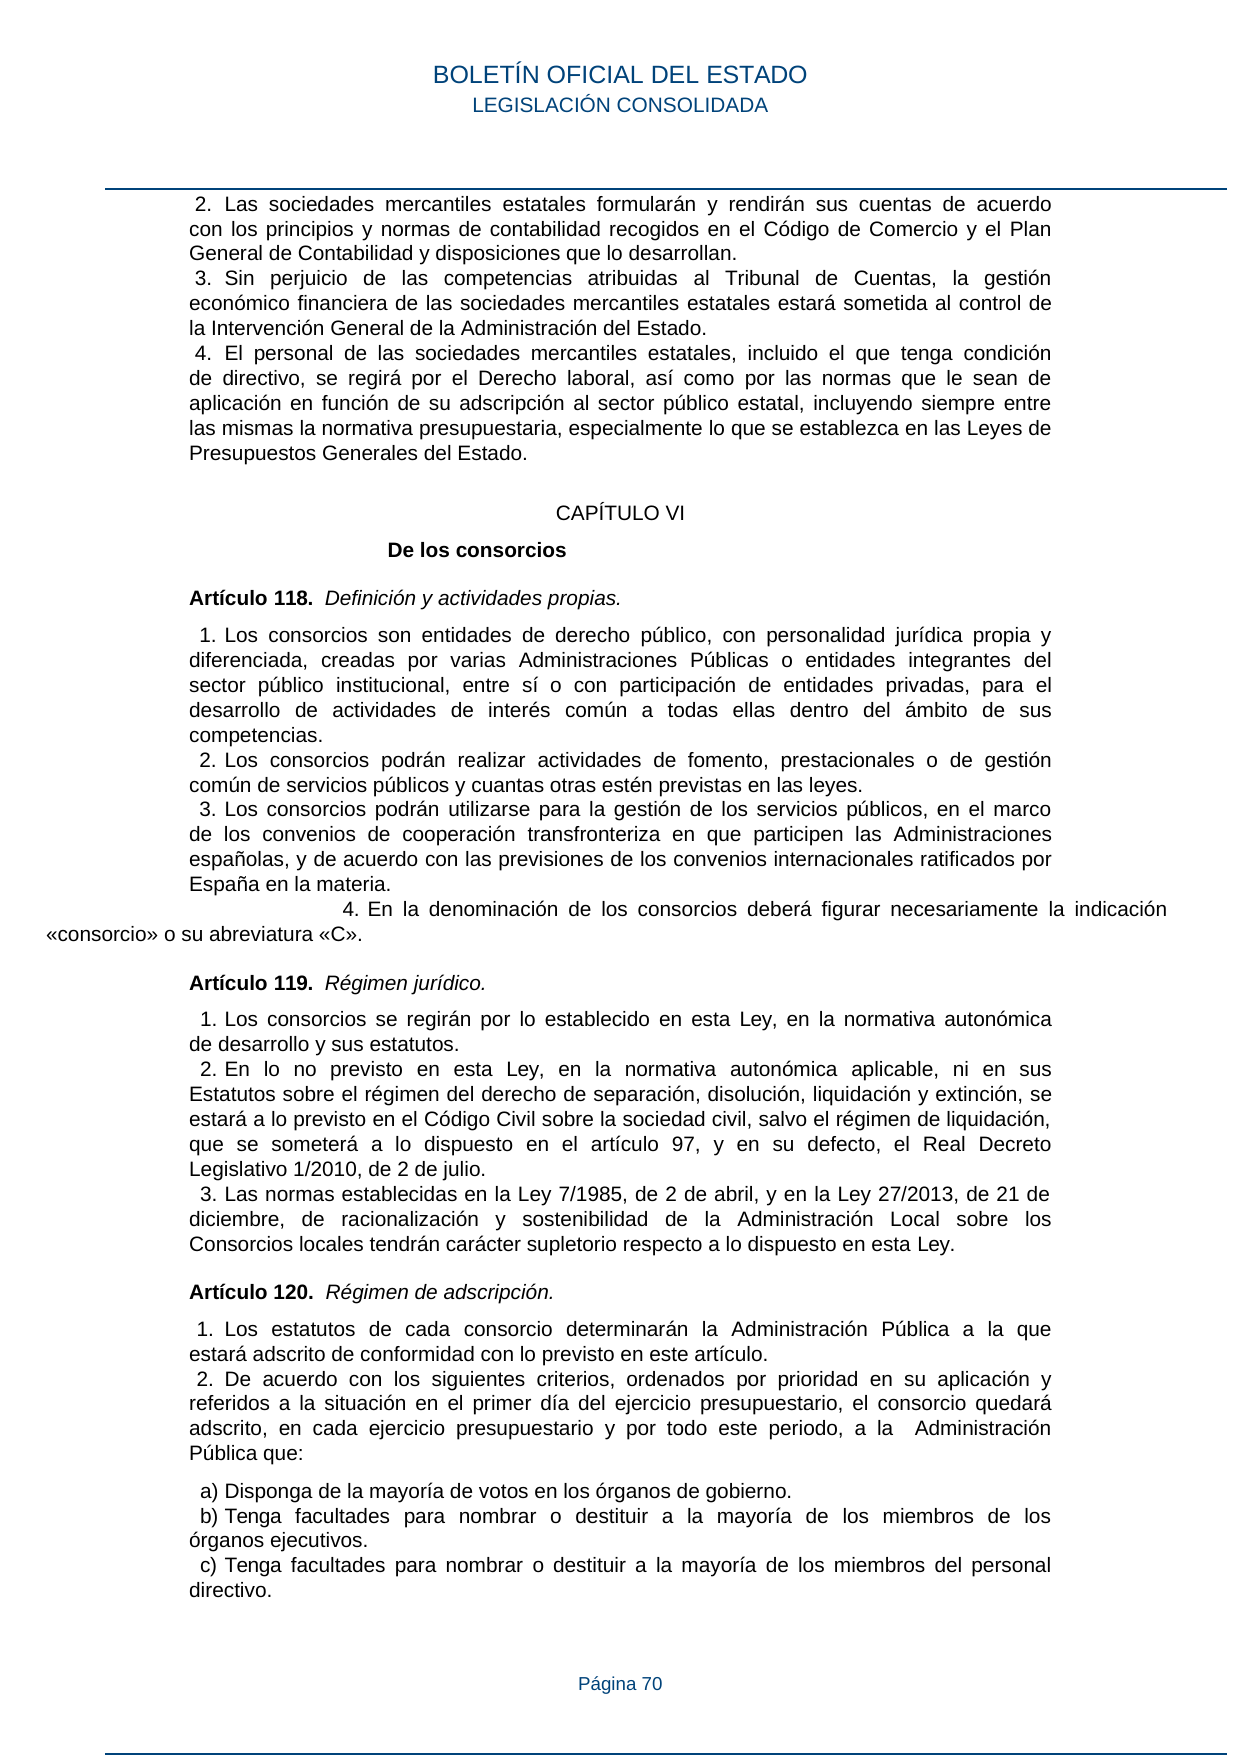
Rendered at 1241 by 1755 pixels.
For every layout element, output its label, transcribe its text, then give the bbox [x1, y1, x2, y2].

list En la denominación de los consorcios deberá figurar necesariamente la indicación [342, 897, 1195, 921]
list Sin perjuicio de las competencias atribuidas al Tribunal de Cuentas, la gestión económico financiera de las sociedades mercantiles estatales estará sometida al control de la Intervención General de la Administración del Estado. [159, 266, 1052, 340]
list Las normas establecidas en la Ley 7/1985, de 2 de abril, y en la Ley 27/2013, de 21 de diciembre, de racionalización y sostenibilidad de la Administración Local sobre los Consorcios locales tendrán carácter supletorio respecto a lo dispuesto en esta Ley. [164, 1182, 1052, 1255]
list Las sociedades mercantiles estatales formularán y rendirán sus cuentas de acuerdo con los principios y normas de contabilidad recogidos en el Código de Comercio y el Plan General de Contabilidad y disposiciones que lo desarrollan. [159, 190, 1052, 265]
list Los consorcios son entidades de derecho público, con personalidad jurídica propia y diferenciada, creadas por varias Administraciones Públicas o entidades integrantes del sector público institucional, entre sí o con participación de entidades privadas, para el desarrollo de actividades de interés común a todas ellas dentro del ámbito de sus competencias. [164, 623, 1052, 747]
subtitle De los consorcios [46, 538, 1195, 562]
text Artículo 120. Régimen de adscripción. [189, 1280, 1195, 1304]
list En lo no previsto en esta Ley, en la normativa autonómica aplicable, ni en sus Estatutos sobre el régimen del derecho de separación, disolución, liquidación y extinción, se estará a lo previsto en el Código Civil sobre la sociedad civil, salvo el régimen de liquidación, que se someterá a lo dispuesto en el artículo 97, y en su defecto, el Real Decreto Legislativo 1/2010, de 2 de julio. [164, 1057, 1052, 1181]
list De acuerdo con los siguientes criterios, ordenados por prioridad en su aplicación y referidos a la situación en el primer día del ejercicio presupuestario, el consorcio quedará adscrito, en cada ejercicio presupuestario y por todo este periodo, a la Administración Pública que: [161, 1366, 1052, 1465]
list Los consorcios podrán utilizarse para la gestión de los servicios públicos, en el marco de los convenios de cooperación transfronteriza en que participen las Administraciones españolas, y de acuerdo con las previsiones de los convenios internacionales ratificados por España en la materia. [164, 797, 1052, 896]
list Los consorcios se regirán por lo establecido en esta Ley, en la normativa autonómica de desarrollo y sus estatutos. [164, 1007, 1052, 1056]
list [159, 176, 1052, 188]
list Los estatutos de cada consorcio determinarán la Administración Pública a la que estará adscrito de conformidad con lo previsto en este artículo. [161, 1317, 1052, 1365]
text Artículo 119. Régimen jurídico. [189, 971, 1195, 994]
list Disponga de la mayoría de votos en los órganos de gobierno. [164, 1478, 1195, 1502]
list Tenga facultades para nombrar o destituir a la mayoría de los miembros de los órganos ejecutivos. [164, 1503, 1052, 1552]
list El personal de las sociedades mercantiles estatales, incluido el que tenga condición de directivo, se regirá por el Derecho laboral, así como por las normas que le sean de aplicación en función de su adscripción al sector público estatal, incluyendo siempre entre las mismas la normativa presupuestaria, especialmente lo que se establezca en las Leyes de Presupuestos Generales del Estado. [159, 341, 1052, 464]
text Artículo 118. Definición y actividades propias. [189, 586, 1195, 610]
list Los consorcios podrán realizar actividades de fomento, prestacionales o de gestión común de servicios públicos y cuantas otras estén previstas en las leyes. [164, 747, 1052, 796]
text «consorcio» o su abreviatura «C». [46, 922, 1195, 946]
text CAPÍTULO VI [46, 501, 1195, 525]
list Tenga facultades para nombrar o destituir a la mayoría de los miembros del personal directivo. [164, 1553, 1052, 1602]
